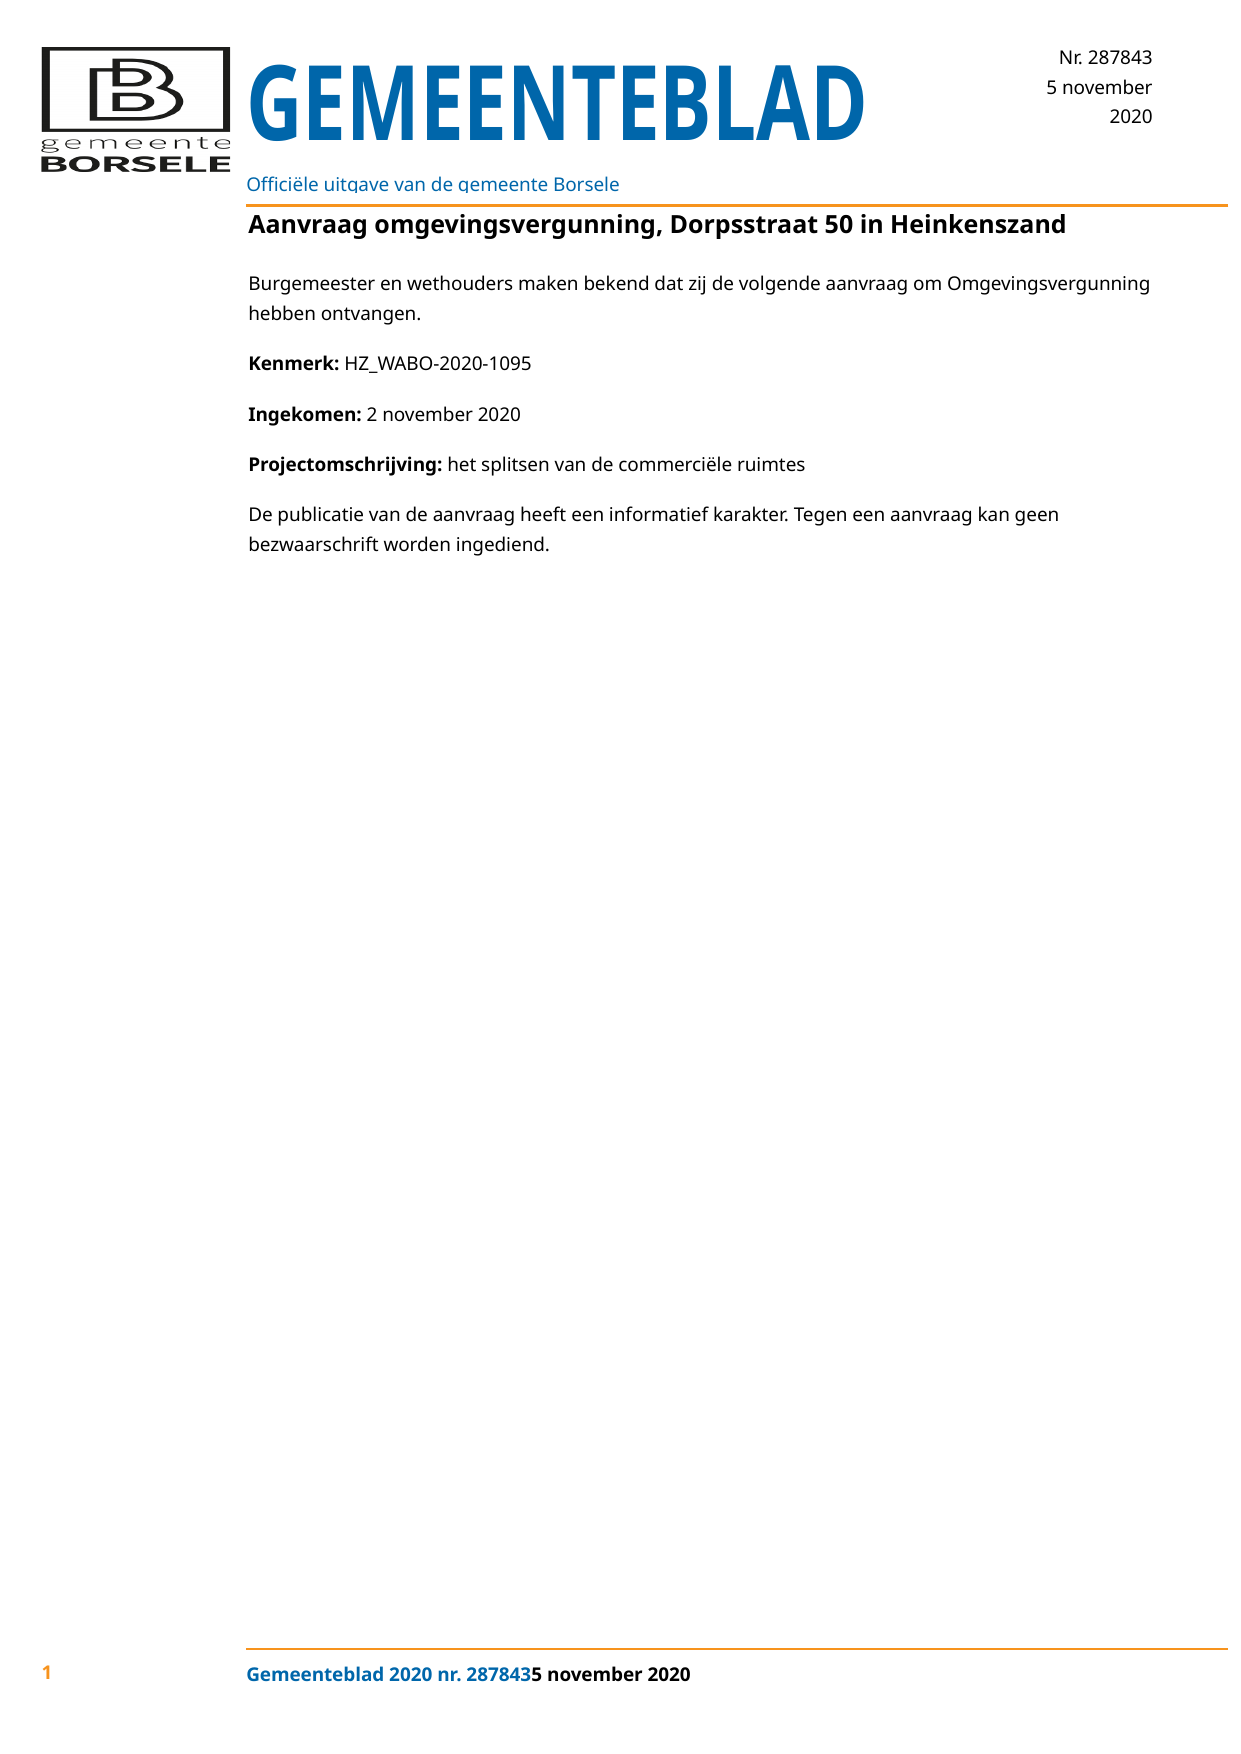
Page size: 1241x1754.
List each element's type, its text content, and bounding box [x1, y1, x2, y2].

text Aanvraag omgevingsvergunning, Dorpsstraat 50 in Heinkenszand [248, 207, 1152, 241]
text Kenmerk: HZ_WABO-2020-1095 [248, 350, 1152, 376]
picture [41, 47, 231, 172]
text Ingekomen: 2 november 2020 [248, 401, 1152, 426]
text Projectomschrijving: het splitsen van de commerciële ruimtes [248, 451, 1152, 477]
text De publicatie van de aanvraag heeft een informatief karakter. Tegen een aanvraag kan geen bezwaarschrift worden ingediend. [248, 502, 1152, 557]
text Burgemeester en wethouders maken bekend dat zij de volgende aanvraag om Omgevingsvergunning hebben ontvangen. [248, 270, 1152, 326]
